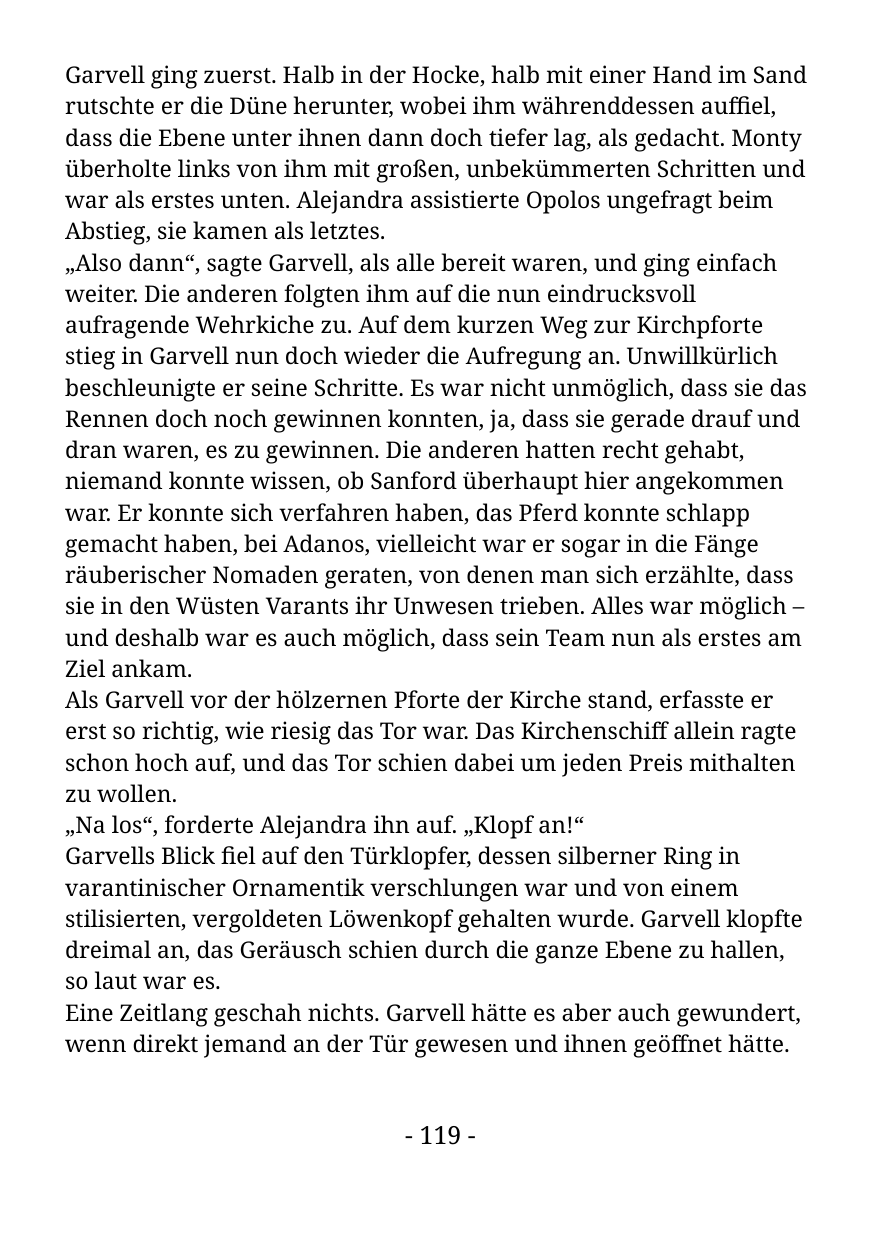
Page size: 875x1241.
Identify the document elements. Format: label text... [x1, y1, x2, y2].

text „Na los“, forderte Alejandra ihn auf. „Klopf an!“ [65, 809, 809, 840]
text Garvell ging zuerst. Halb in der Hocke, halb mit einer Hand im Sand rutschte er die Düne herunter, wobei ihm währenddessen auffiel, dass die Ebene unter ihnen dann doch tiefer lag, als gedacht. Monty überholte links von ihm mit großen, unbekümmerten Schritten und war als erstes unten. Alejandra assistierte Opolos ungefragt beim Abstieg, sie kamen als letztes. [65, 59, 809, 247]
text „Also dann“, sagte Garvell, als alle bereit waren, und ging einfach weiter. Die anderen folgten ihm auf die nun eindrucksvoll aufragende Wehrkiche zu. Auf dem kurzen Weg zur Kirchpforte stieg in Garvell nun doch wieder die Aufregung an. Unwillkürlich beschleunigte er seine Schritte. Es war nicht unmöglich, dass sie das Rennen doch noch gewinnen konnten, ja, dass sie gerade drauf und dran waren, es zu gewinnen. Die anderen hatten recht gehabt, niemand konnte wissen, ob Sanford überhaupt hier angekommen war. Er konnte sich verfahren haben, das Pferd konnte schlapp gemacht haben, bei Adanos, vielleicht war er sogar in die Fänge räuberischer Nomaden geraten, von denen man sich erzählte, dass sie in den Wüsten Varants ihr Unwesen trieben. Alles war möglich – und deshalb war es auch möglich, dass sein Team nun als erstes am Ziel ankam. [65, 247, 809, 684]
text Als Garvell vor der hölzernen Pforte der Kirche stand, erfasste er erst so richtig, wie riesig das Tor war. Das Kirchenschiff allein ragte schon hoch auf, und das Tor schien dabei um jeden Preis mithalten zu wollen. [65, 684, 809, 809]
text Eine Zeitlang geschah nichts. Garvell hätte es aber auch gewundert, wenn direkt jemand an der Tür gewesen und ihnen geöffnet hätte. [65, 997, 809, 1059]
text Garvells Blick fiel auf den Türklopfer, dessen silberner Ring in varantinischer Ornamentik verschlungen war und von einem stilisierten, vergoldeten Löwenkopf gehalten wurde. Garvell klopfte dreimal an, das Geräusch schien durch die ganze Ebene zu hallen, so laut war es. [65, 840, 809, 997]
